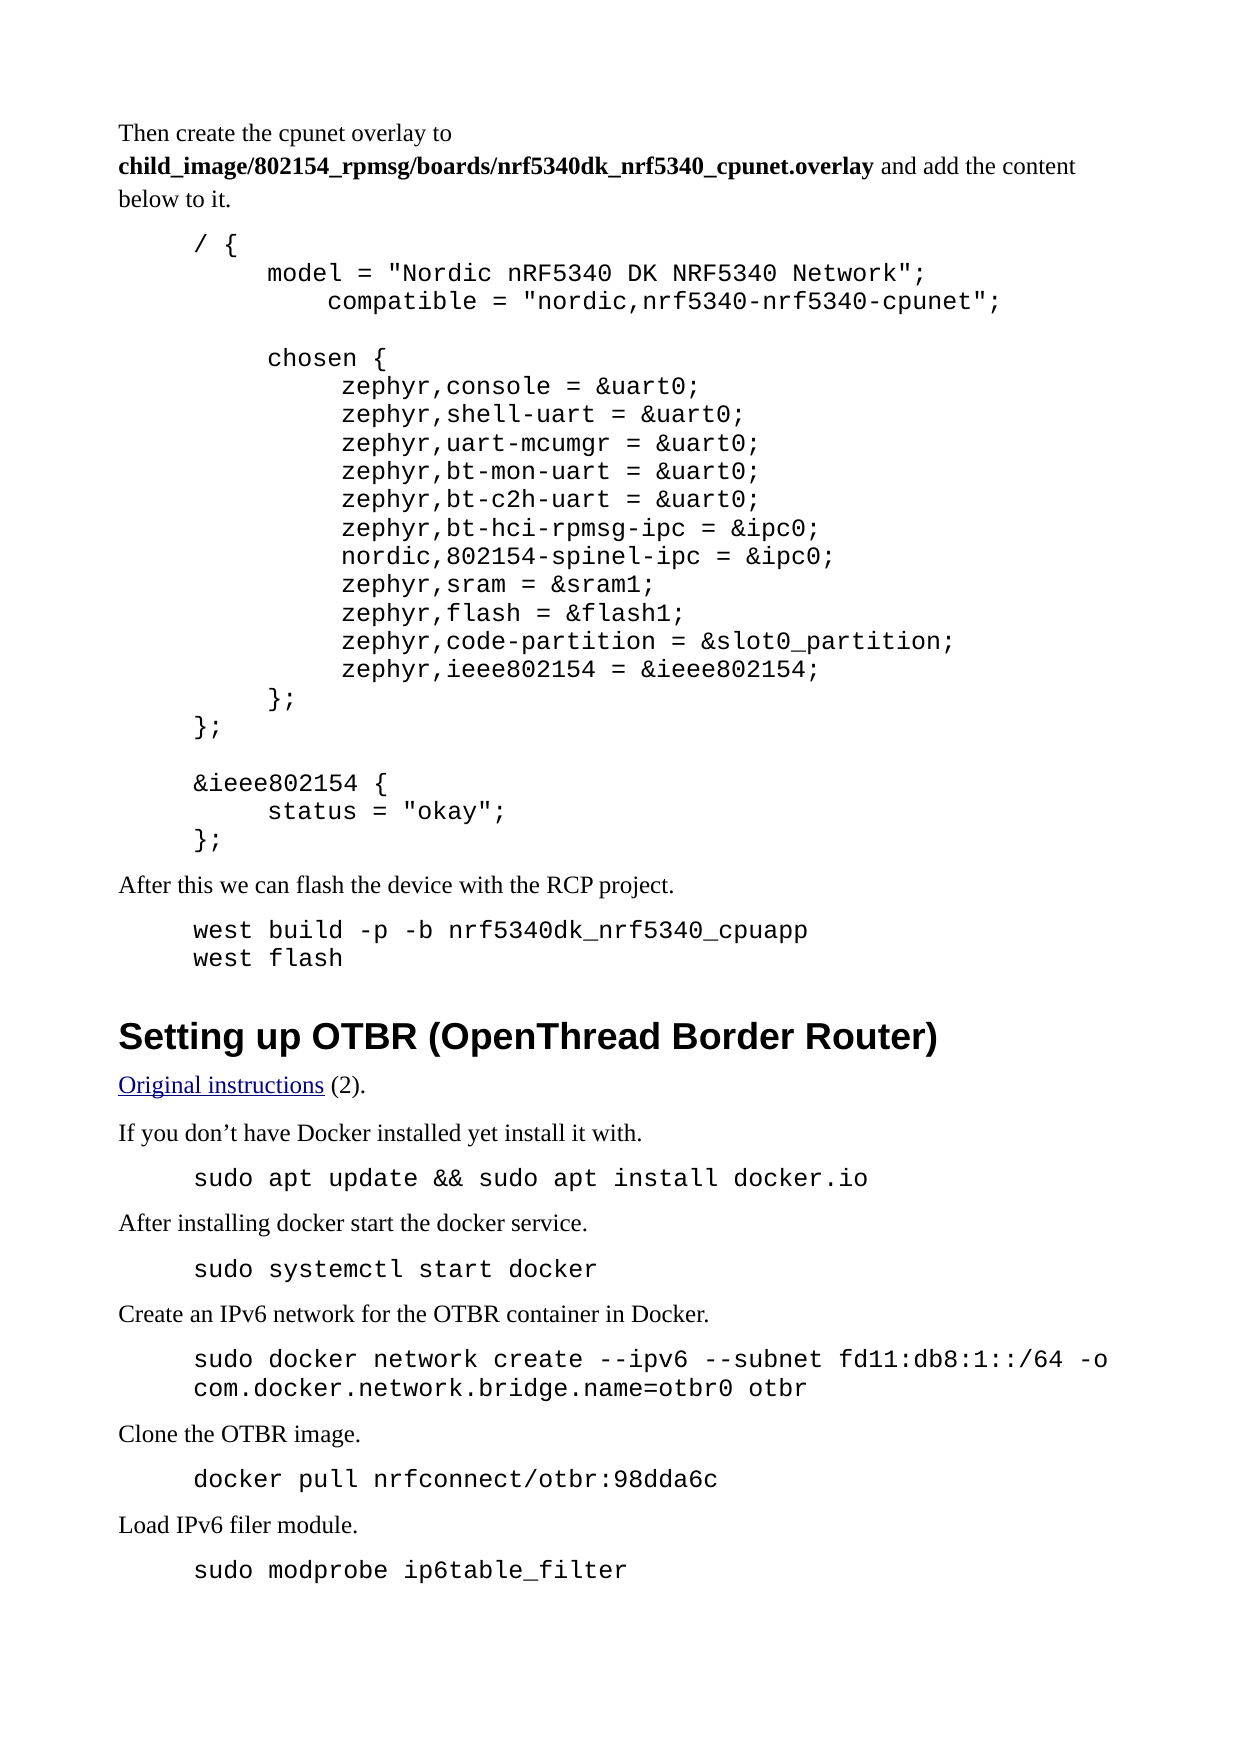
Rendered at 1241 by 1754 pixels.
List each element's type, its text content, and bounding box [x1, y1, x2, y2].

text After installing docker start the docker service. [118, 1208, 1122, 1237]
text compatible = "nordic,nrf5340-nrf5340-cpunet"; [193, 288, 1122, 317]
text zephyr,bt-mon-uart = &uart0; [193, 458, 1122, 487]
text }; [193, 827, 1122, 855]
text }; [193, 713, 1122, 742]
text status = "okay"; [193, 798, 1122, 827]
text west flash [193, 946, 1122, 974]
text zephyr,shell-uart = &uart0; [193, 402, 1122, 430]
text &ieee802154 { [193, 770, 1122, 798]
text }; [193, 685, 1122, 713]
text chosen { [193, 345, 1122, 373]
text zephyr,uart-mcumgr = &uart0; [193, 430, 1122, 458]
text docker pull nrfconnect/otbr:98dda6c [193, 1466, 1122, 1495]
text Original instructions (2). [118, 1070, 1122, 1099]
text zephyr,ieee802154 = &ieee802154; [193, 657, 1122, 685]
text zephyr,sram = &sram1; [193, 572, 1122, 600]
text Create an IPv6 network for the OTBR container in Docker. [118, 1299, 1122, 1328]
text west build -p -b nrf5340dk_nrf5340_cpuapp [193, 918, 1122, 946]
text sudo apt update && sudo apt install docker.io [193, 1165, 1122, 1193]
text zephyr,bt-hci-rpmsg-ipc = &ipc0; [193, 515, 1122, 543]
subtitle Setting up OTBR (OpenThread Border Router) [118, 1014, 1122, 1057]
text If you don’t have Docker installed yet install it with. [118, 1118, 1122, 1146]
text sudo docker network create --ipv6 --subnet fd11:db8:1::/64 -o com.docker.network.bridge.name=otbr0 otbr [193, 1347, 1122, 1404]
text zephyr,code-partition = &slot0_partition; [193, 628, 1122, 657]
text zephyr,flash = &flash1; [193, 600, 1122, 628]
text Load IPv6 filer module. [118, 1510, 1122, 1538]
text / { [193, 232, 1122, 260]
text zephyr,bt-c2h-uart = &uart0; [193, 487, 1122, 515]
text Clone the OTBR image. [118, 1419, 1122, 1447]
text Then create the cpunet overlay to child_image/802154_rpmsg/boards/nrf5340dk_nrf5340_cpunet.overlay and add the content below to it. [118, 118, 1122, 213]
text model = "Nordic nRF5340 DK NRF5340 Network"; [193, 260, 1122, 288]
text After this we can flash the device with the RCP project. [118, 870, 1122, 899]
text zephyr,console = &uart0; [193, 373, 1122, 402]
text nordic,802154-spinel-ipc = &ipc0; [193, 543, 1122, 572]
text sudo modprobe ip6table_filter [193, 1557, 1122, 1586]
text sudo systemctl start docker [193, 1256, 1122, 1284]
